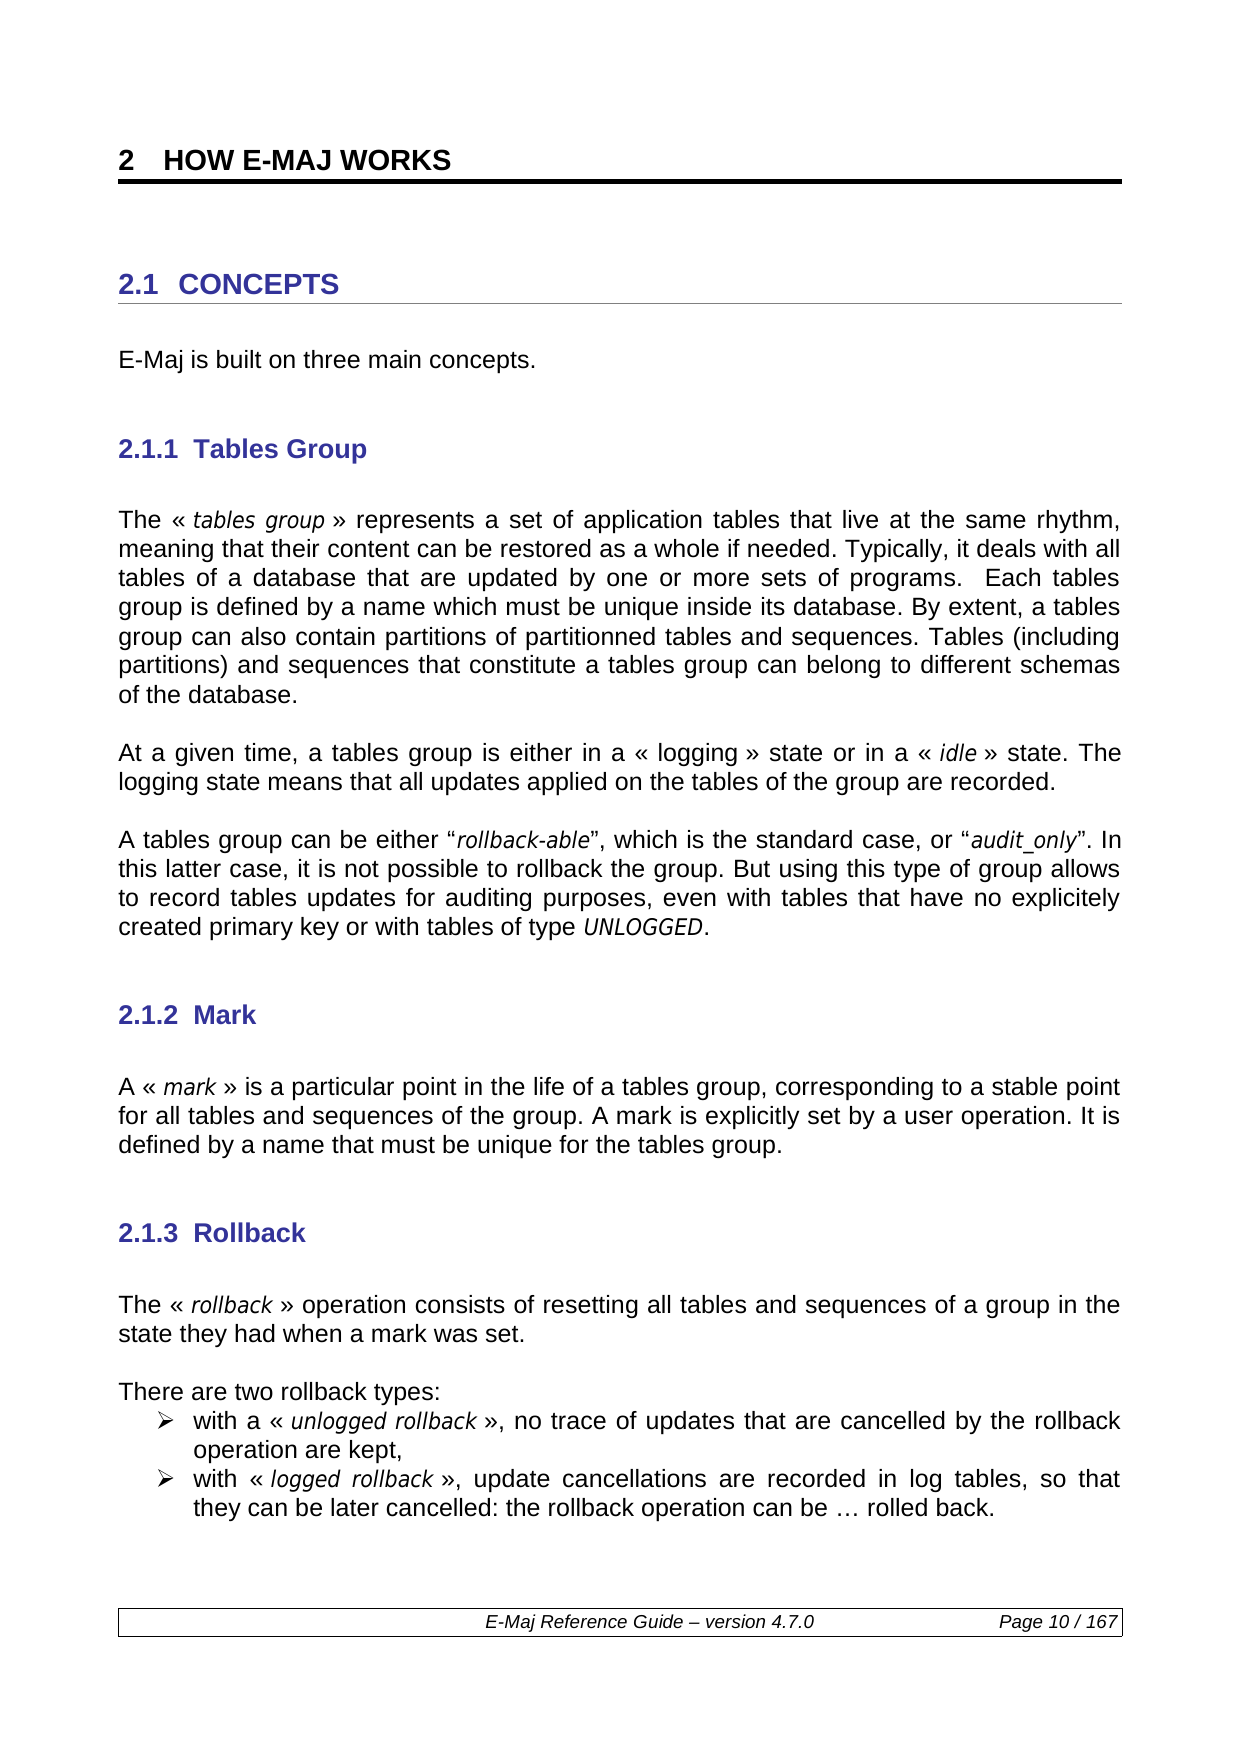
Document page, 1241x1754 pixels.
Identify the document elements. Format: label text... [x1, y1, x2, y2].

list with a « unlogged rollback », no trace of updates that are cancelled by the rollback operation are kept, [156, 1406, 1122, 1464]
subtitle Rollback [118, 1217, 1122, 1248]
text A tables group can be either “rollback-able”, which is the standard case, or “audit_only”. In this latter case, it is not possible to rollback the group. But using this type of group allows to record tables updates for auditing purposes, even with tables that have no explicitely created primary key or with tables of type UNLOGGED. [118, 825, 1122, 941]
subtitle Mark [118, 999, 1122, 1030]
text At a given time, a tables group is either in a « logging » state or in a « idle » state. The logging state means that all updates applied on the tables of the group are recorded. [118, 738, 1122, 796]
text The « tables group » represents a set of application tables that live at the same rhythm, meaning that their content can be restored as a whole if needed. Typically, it deals with all tables of a database that are updated by one or more sets of programs. Each tables group is defined by a name which must be unique inside its database. By extent, a tables group can also contain partitions of partitionned tables and sequences. Tables (including partitions) and sequences that constitute a tables group can belong to different schemas of the database. [118, 505, 1122, 708]
subtitle How E-Maj works [118, 143, 1122, 179]
list with « logged rollback », update cancellations are recorded in log tables, so that they can be later cancelled: the rollback operation can be … rolled back. [156, 1464, 1122, 1522]
text E-Maj is built on three main concepts. [118, 345, 1122, 374]
subtitle Tables Group [118, 432, 1122, 463]
text The « rollback » operation consists of resetting all tables and sequences of a group in the state they had when a mark was set. [118, 1290, 1122, 1348]
text A « mark » is a particular point in the life of a tables group, corresponding to a stable point for all tables and sequences of the group. A mark is explicitly set by a user operation. It is defined by a name that must be unique for the tables group. [118, 1072, 1122, 1159]
subtitle Concepts [118, 267, 1122, 303]
text There are two rollback types: [118, 1377, 1122, 1406]
